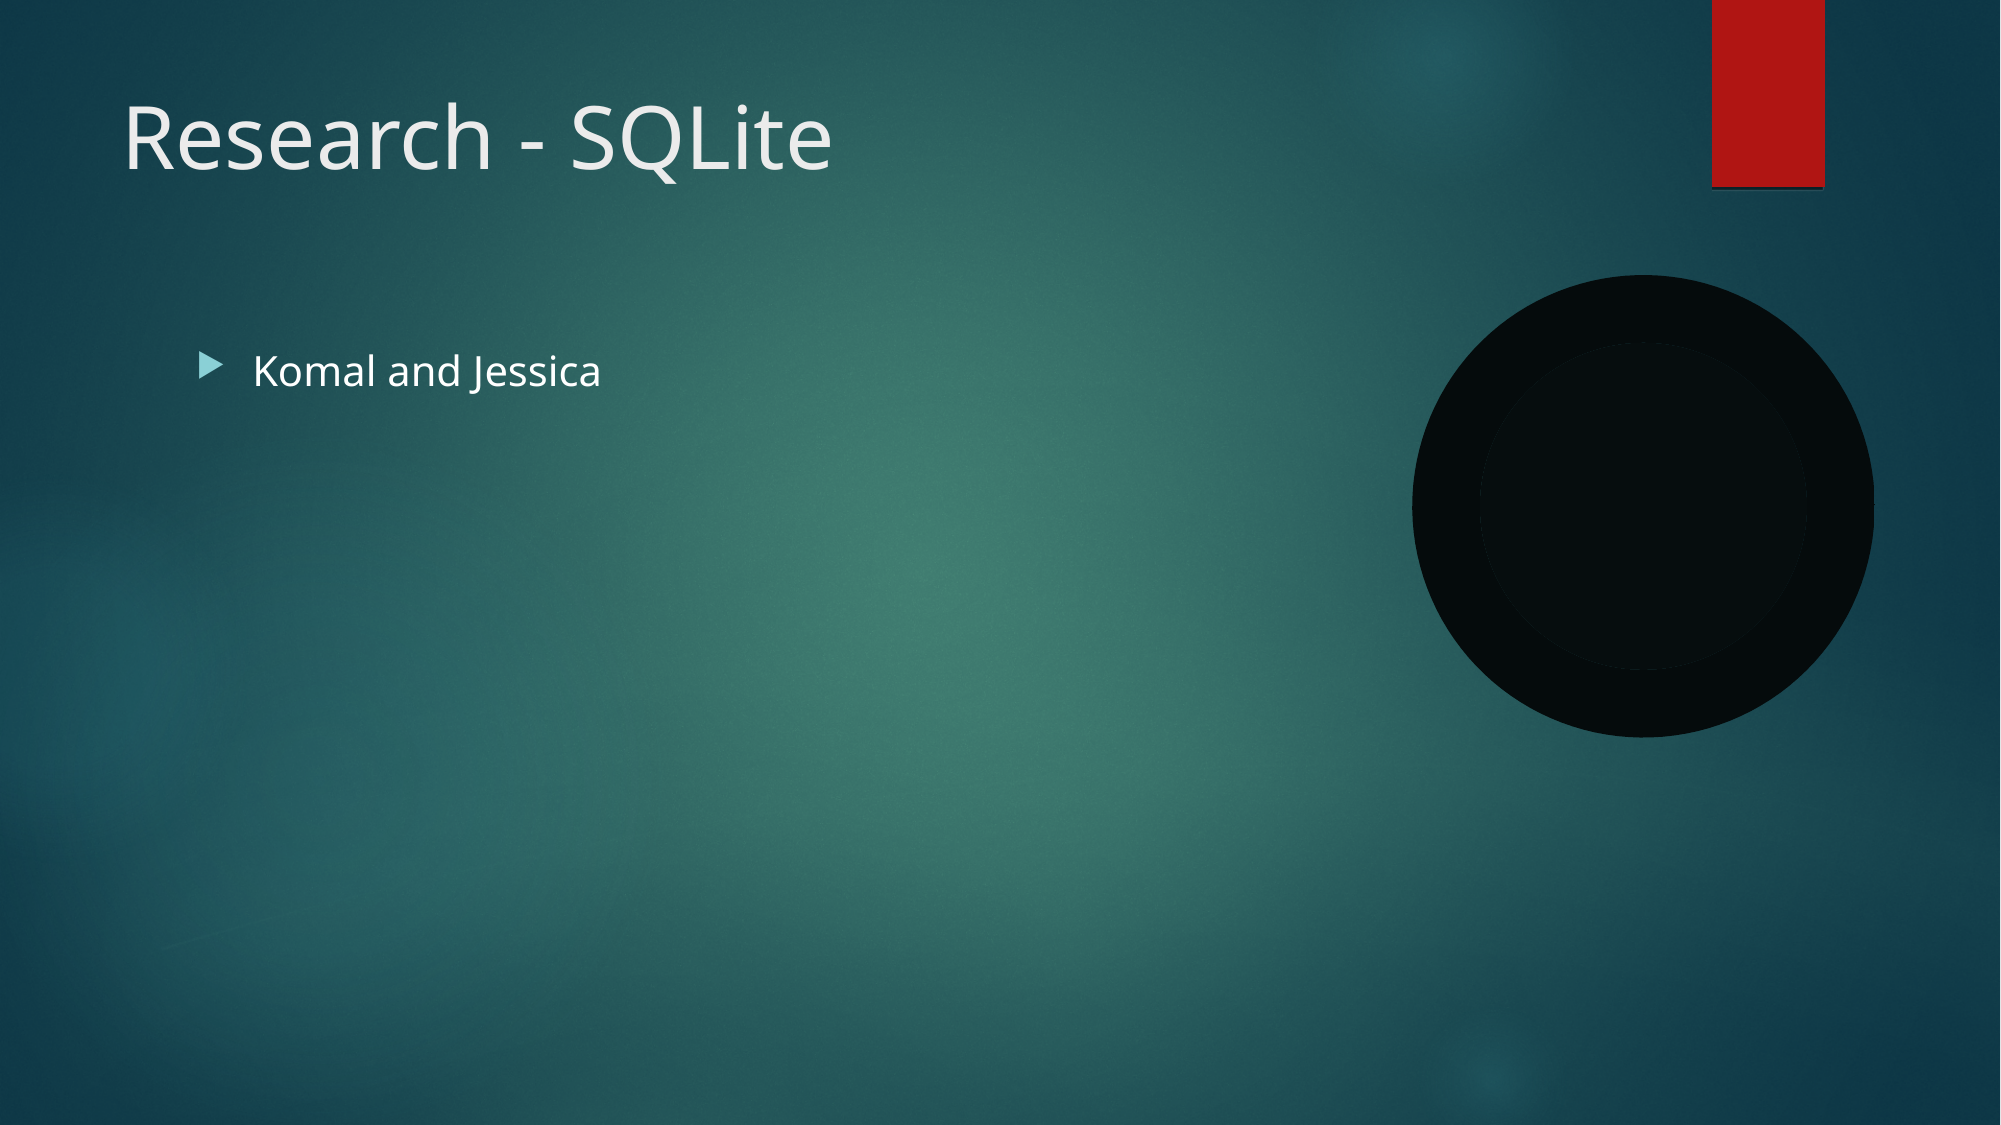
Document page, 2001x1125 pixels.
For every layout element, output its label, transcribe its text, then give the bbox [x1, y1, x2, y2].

list Komal and Jessica [181, 336, 1649, 1026]
title Research - SQLite [106, 74, 1649, 305]
